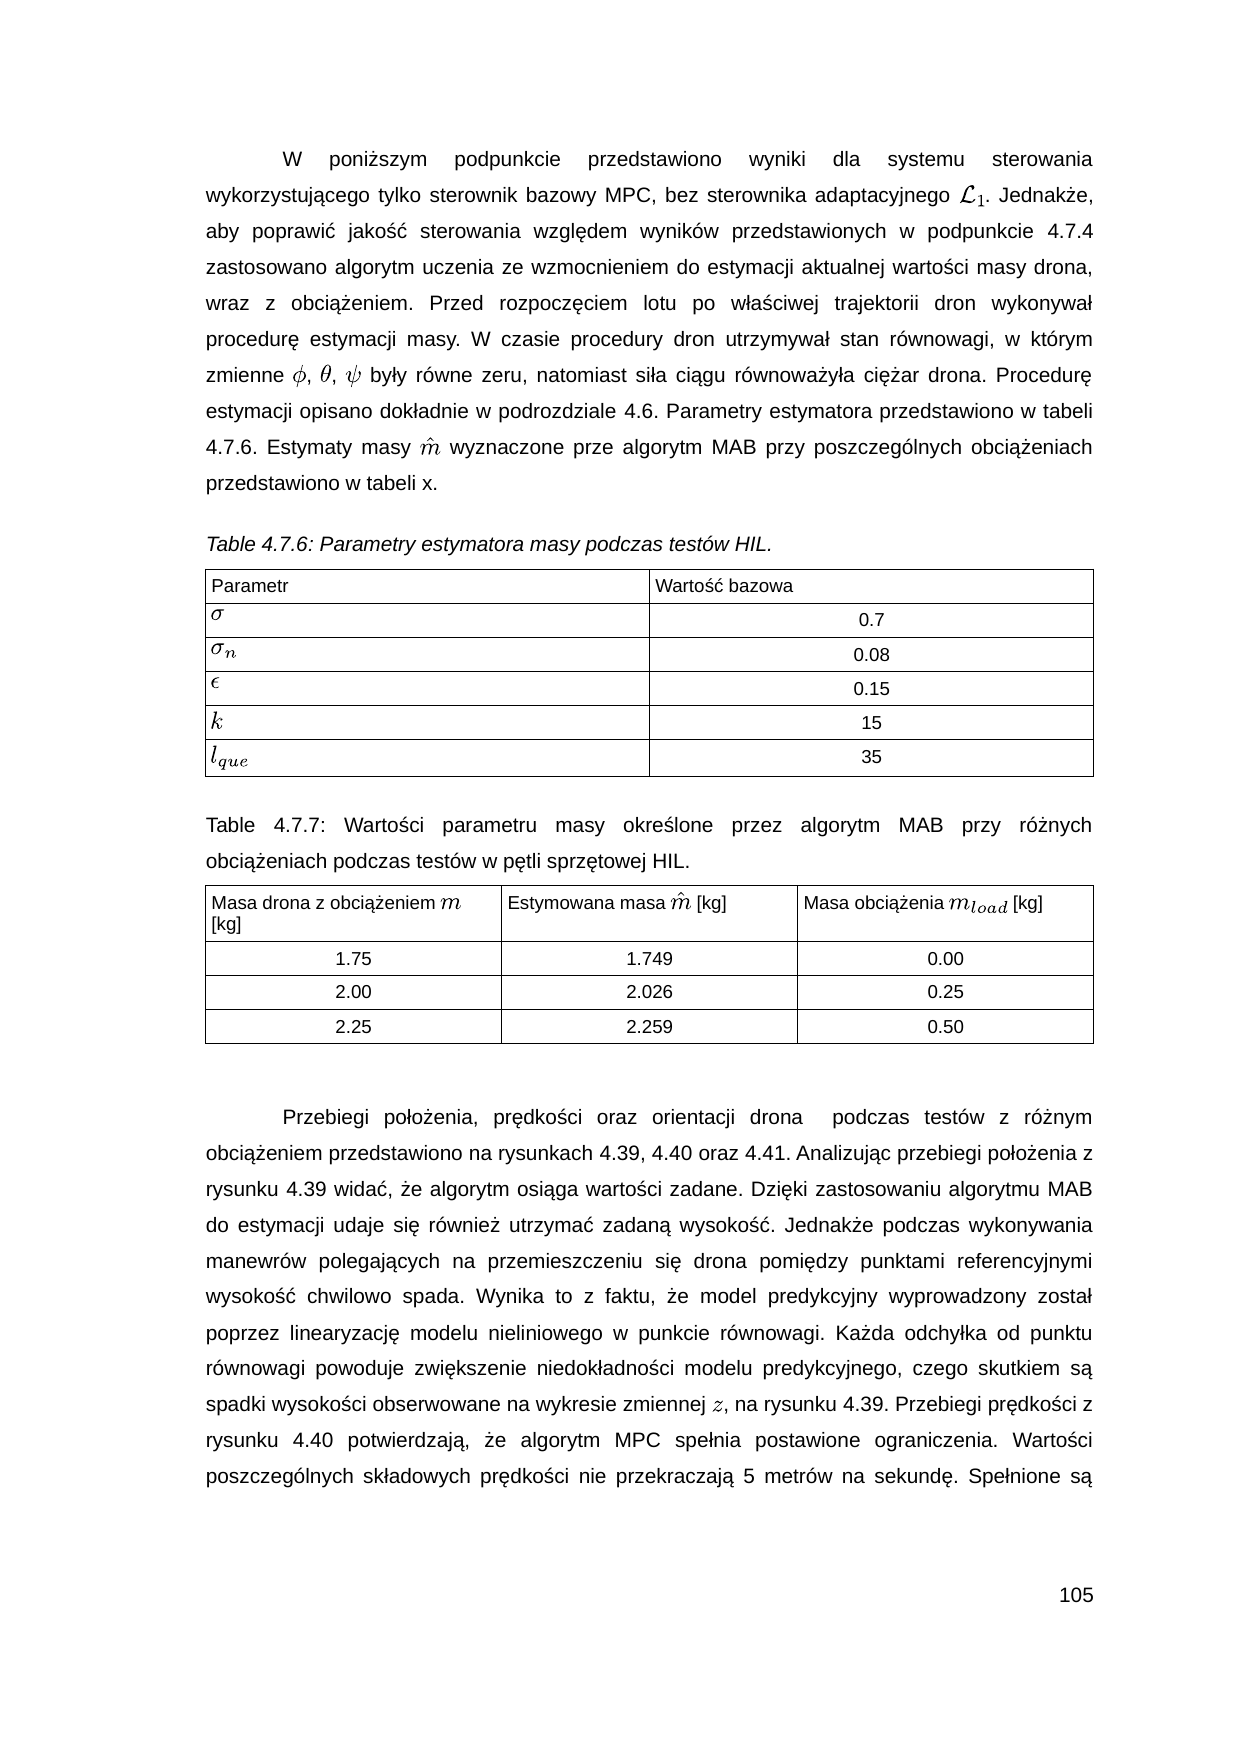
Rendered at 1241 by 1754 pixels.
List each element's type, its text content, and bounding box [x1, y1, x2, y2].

text W poniższym podpunkcie przedstawiono wyniki dla systemu sterowania wykorzystującego tylko sterownik bazowy MPC, bez sterownika adaptacyjnego . Jednakże, aby poprawić jakość sterowania względem wyników przedstawionych w podpunkcie 4.7.4 zastosowano algorytm uczenia ze wzmocnieniem do estymacji aktualnej wartości masy drona, wraz z obciążeniem. Przed rozpoczęciem lotu po właściwej trajektorii dron wykonywał procedurę estymacji masy. W czasie procedury dron utrzymywał stan równowagi, w którym zmienne , , były równe zeru, natomiast siła ciągu równoważyła ciężar drona. Procedurę estymacji opisano dokładnie w podrozdziale 4.6. Parametry estymatora przedstawiono w tabeli 4.7.6. Estymaty masy wyznaczone prze algorytm MAB przy poszczególnych obciążeniach przedstawiono w tabeli x. [206, 147, 1093, 495]
table_header Masa obciążenia [kg] [798, 886, 1093, 941]
table_cell 0.08 [650, 638, 1093, 671]
text Table 4.7.7: Wartości parametru masy określone przez algorytm MAB przy różnych obciążeniach podczas testów w pętli sprzętowej HIL. [206, 813, 1093, 873]
table_cell 2.259 [502, 1010, 797, 1043]
table_cell 0.7 [650, 604, 1093, 637]
table_cell 2.25 [206, 1010, 501, 1043]
table_cell [206, 638, 649, 671]
table_header Estymowana masa [kg] [502, 886, 797, 941]
table_cell 1.75 [206, 942, 501, 974]
table_header Parametr [206, 570, 649, 602]
table_cell [206, 604, 649, 637]
table_cell [206, 672, 649, 705]
table_header Wartość bazowa [650, 570, 1093, 602]
table_cell 15 [650, 706, 1093, 739]
table_cell 35 [650, 740, 1093, 776]
table_cell 0.25 [798, 976, 1093, 1009]
table_cell 0.50 [798, 1010, 1093, 1043]
text Przebiegi położenia, prędkości oraz orientacji drona podczas testów z różnym obciążeniem przedstawiono na rysunkach 4.39, 4.40 oraz 4.41. Analizując przebiegi położenia z rysunku 4.39 widać, że algorytm osiąga wartości zadane. Dzięki zastosowaniu algorytmu MAB do estymacji udaje się również utrzymać zadaną wysokość. Jednakże podczas wykonywania manewrów polegających na przemieszczeniu się drona pomiędzy punktami referencyjnymi wysokość chwilowo spada. Wynika to z faktu, że model predykcyjny wyprowadzony został poprzez linearyzację modelu nieliniowego w punkcie równowagi. Każda odchyłka od punktu równowagi powoduje zwiększenie niedokładności modelu predykcyjnego, czego skutkiem są spadki wysokości obserwowane na wykresie zmiennej , na rysunku 4.39. Przebiegi prędkości z rysunku 4.40 potwierdzają, że algorytm MPC spełnia postawione ograniczenia. Wartości poszczególnych składowych prędkości nie przekraczają 5 metrów na sekundę. Spełnione są [206, 1105, 1093, 1488]
table_cell 0.00 [798, 942, 1093, 974]
table_cell 1.749 [502, 942, 797, 974]
table_cell 0.15 [650, 672, 1093, 705]
table_cell [206, 740, 649, 776]
table_cell 2.00 [206, 976, 501, 1009]
text Table 4.7.6: Parametry estymatora masy podczas testów HIL. [206, 532, 1093, 556]
table_cell [206, 706, 649, 739]
table_header Masa drona z obciążeniem [kg] [206, 886, 501, 941]
table_cell 2.026 [502, 976, 797, 1009]
